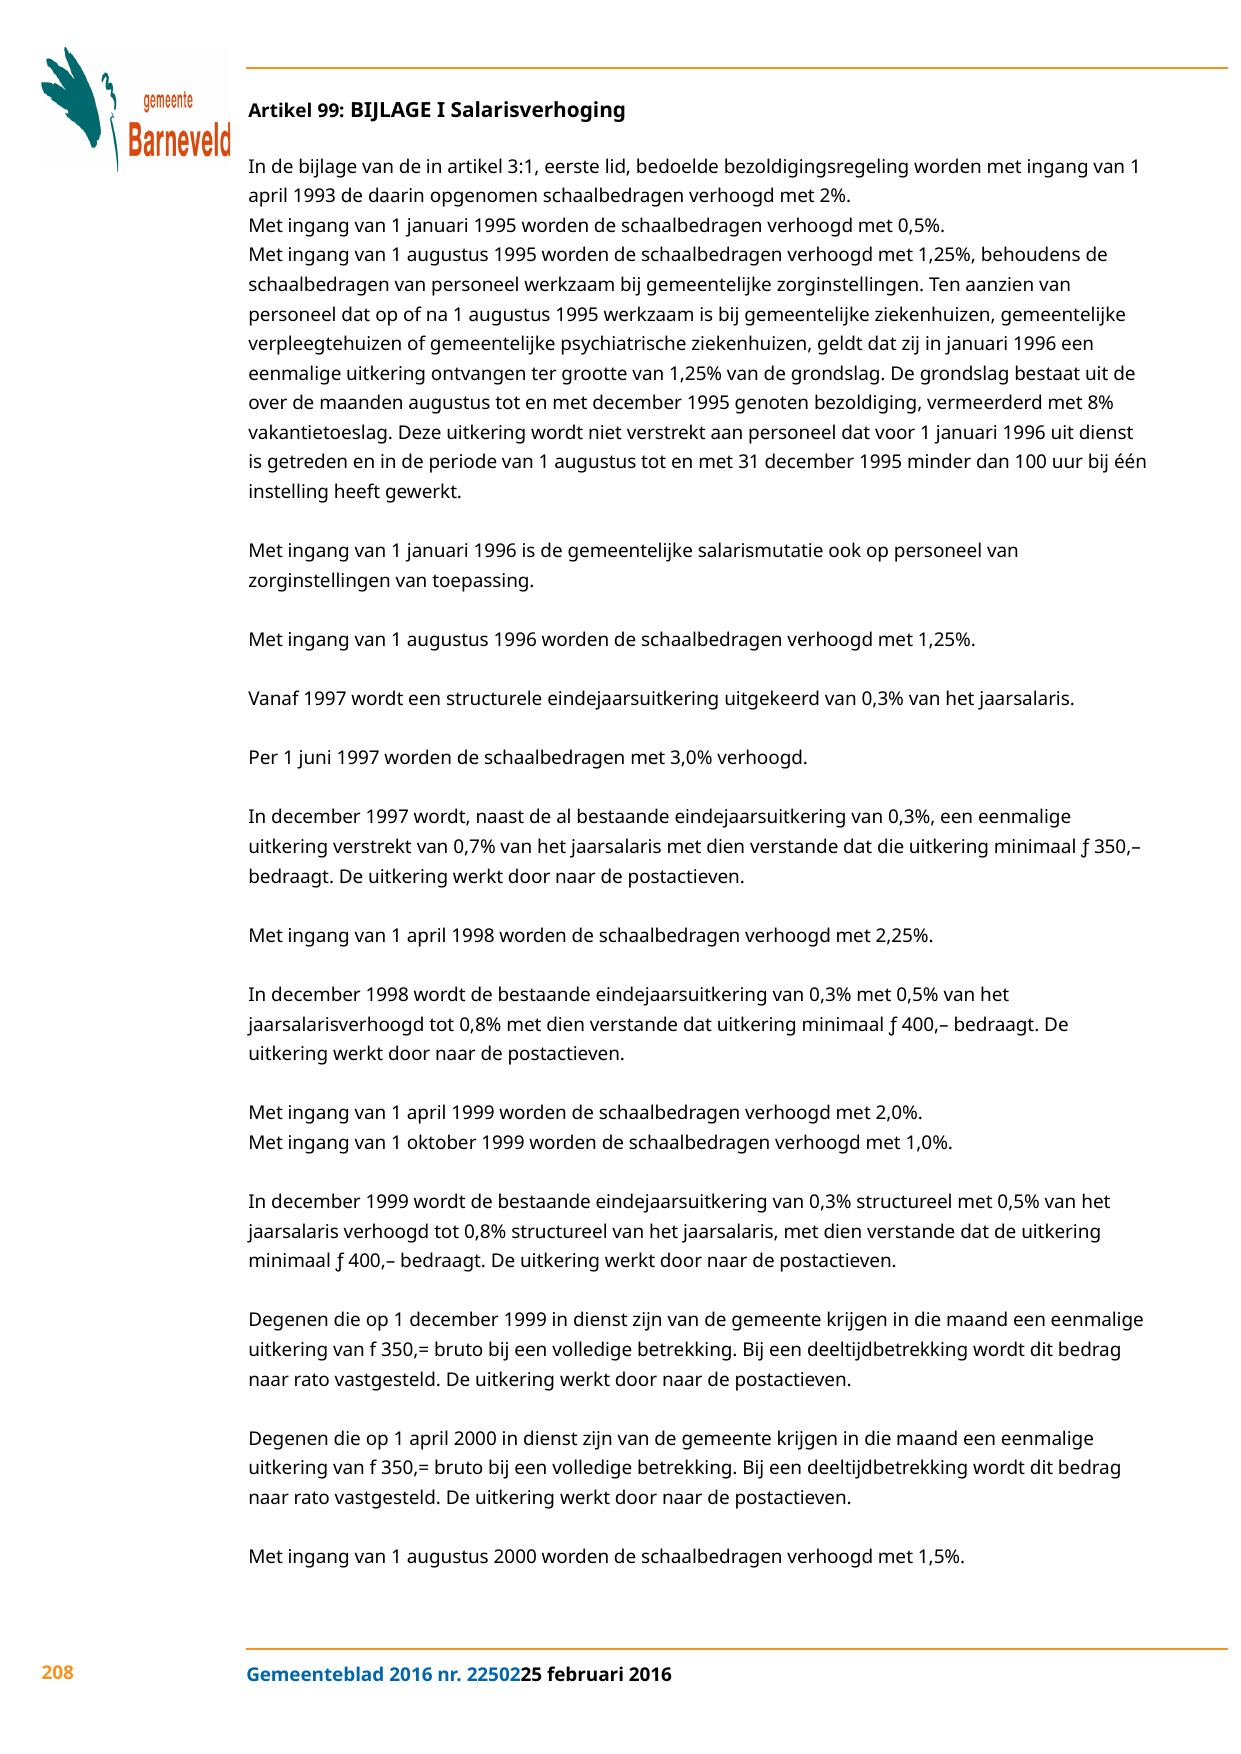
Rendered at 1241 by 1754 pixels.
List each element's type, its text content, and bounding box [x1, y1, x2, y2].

picture [41, 47, 231, 172]
text Met ingang van 1 augustus 1995 worden de schaalbedragen verhoogd met 1,25%, behoudens de schaalbedragen van personeel werkzaam bij gemeentelijke zorginstellingen. Ten aanzien van personeel dat op of na 1 augustus 1995 werkzaam is bij gemeentelijke ziekenhuizen, gemeentelijke verpleegtehuizen of gemeentelijke psychiatrische ziekenhuizen, geldt dat zij in januari 1996 een eenmalige uitkering ontvangen ter grootte van 1,25% van de grondslag. De grondslag bestaat uit de over de maanden augustus tot en met december 1995 genoten bezoldiging, vermeerderd met 8% vakantietoeslag. Deze uitkering wordt niet verstrekt aan personeel dat voor 1 januari 1996 uit dienst is getreden en in de periode van 1 augustus tot en met 31 december 1995 minder dan 100 uur bij één instelling heeft gewerkt. [248, 242, 1152, 504]
text In december 1997 wordt, naast de al bestaande eindejaarsuitkering van 0,3%, een eenmalige uitkering verstrekt van 0,7% van het jaarsalaris met dien verstande dat die uitkering minimaal ƒ 350,– bedraagt. De uitkering werkt door naar de postactieven. [248, 804, 1152, 889]
text Degenen die op 1 april 2000 in dienst zijn van de gemeente krijgen in die maand een eenmalige uitkering van f 350,= bruto bij een volledige betrekking. Bij een deeltijdbetrekking wordt dit bedrag naar rato vastgesteld. De uitkering werkt door naar de postactieven. [248, 1425, 1152, 1510]
text Met ingang van 1 april 1998 worden de schaalbedragen verhoogd met 2,25%. [248, 922, 1152, 948]
text Met ingang van 1 oktober 1999 worden de schaalbedragen verhoogd met 1,0%. [248, 1129, 1152, 1155]
text Met ingang van 1 januari 1995 worden de schaalbedragen verhoogd met 0,5%. [248, 212, 1152, 238]
text Met ingang van 1 augustus 1996 worden de schaalbedragen verhoogd met 1,25%. [248, 626, 1152, 652]
text In de bijlage van de in artikel 3:1, eerste lid, bedoelde bezoldigingsregeling worden met ingang van 1 april 1993 de daarin opgenomen schaalbedragen verhoogd met 2%. [248, 153, 1152, 208]
text Met ingang van 1 januari 1996 is de gemeentelijke salarismutatie ook op personeel van zorginstellingen van toepassing. [248, 537, 1152, 593]
text Vanaf 1997 wordt een structurele eindejaarsuitkering uitgekeerd van 0,3% van het jaarsalaris. [248, 685, 1152, 711]
text Per 1 juni 1997 worden de schaalbedragen met 3,0% verhoogd. [248, 744, 1152, 770]
text Met ingang van 1 augustus 2000 worden de schaalbedragen verhoogd met 1,5%. [248, 1543, 1152, 1569]
text Artikel 99: BIJLAGE I Salarisverhoging [248, 95, 1152, 123]
text Degenen die op 1 december 1999 in dienst zijn van de gemeente krijgen in die maand een eenmalige uitkering van f 350,= bruto bij een volledige betrekking. Bij een deeltijdbetrekking wordt dit bedrag naar rato vastgesteld. De uitkering werkt door naar de postactieven. [248, 1307, 1152, 1392]
text Met ingang van 1 april 1999 worden de schaalbedragen verhoogd met 2,0%. [248, 1099, 1152, 1125]
text In december 1998 wordt de bestaande eindejaarsuitkering van 0,3% met 0,5% van het jaarsalarisverhoogd tot 0,8% met dien verstande dat uitkering minimaal ƒ 400,– bedraagt. De uitkering werkt door naar de postactieven. [248, 981, 1152, 1066]
text In december 1999 wordt de bestaande eindejaarsuitkering van 0,3% structureel met 0,5% van het jaarsalaris verhoogd tot 0,8% structureel van het jaarsalaris, met dien verstande dat de uitkering minimaal ƒ 400,– bedraagt. De uitkering werkt door naar de postactieven. [248, 1188, 1152, 1273]
